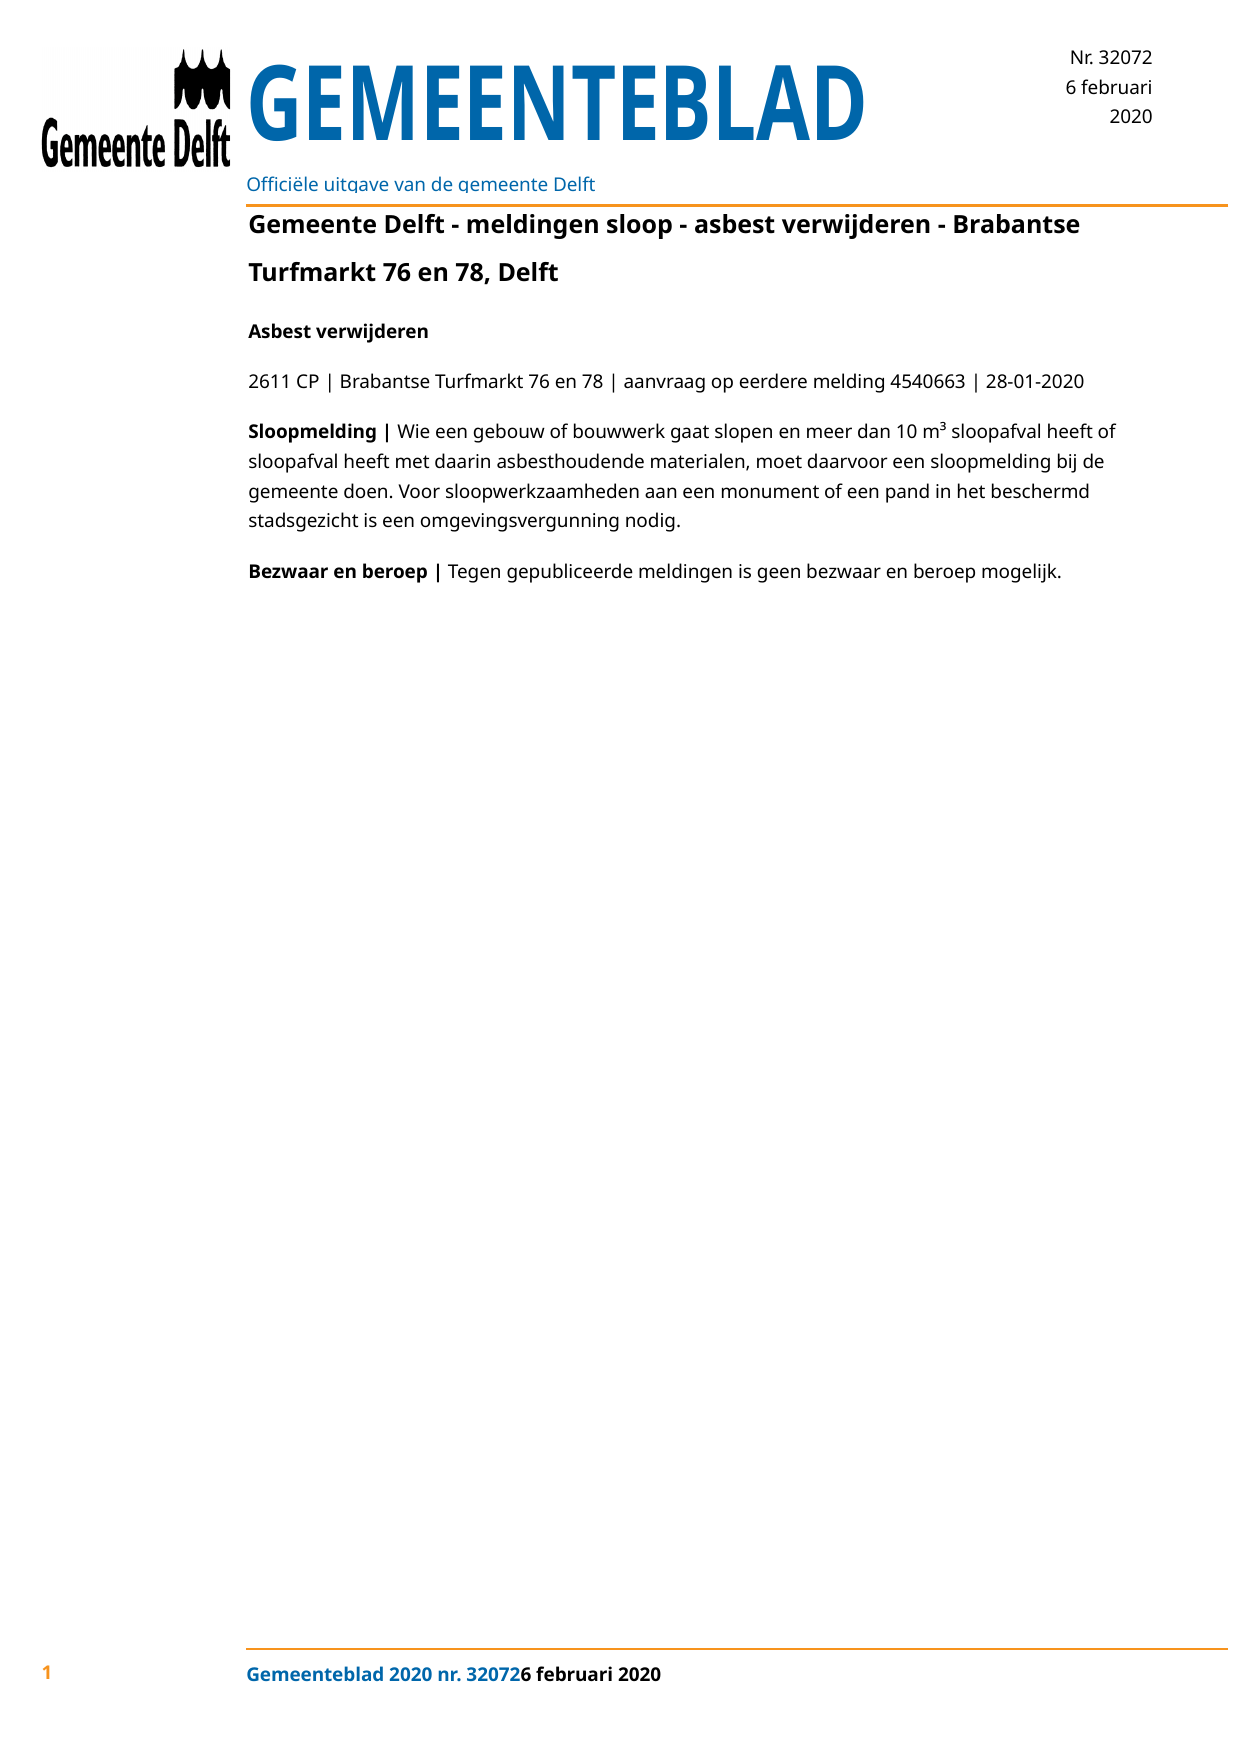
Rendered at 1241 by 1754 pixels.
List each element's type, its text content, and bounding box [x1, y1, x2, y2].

text 2611 CP | Brabantse Turfmarkt 76 en 78 | aanvraag op eerdere melding 4540663 | 28-01-2020 [248, 368, 1152, 394]
picture [41, 47, 231, 172]
text Asbest verwijderen [248, 318, 1152, 344]
text Bezwaar en beroep | Tegen gepubliceerde meldingen is geen bezwaar en beroep mogelijk. [248, 558, 1152, 584]
text Sloopmelding | Wie een gebouw of bouwwerk gaat slopen en meer dan 10 m³ sloopafval heeft of sloopafval heeft met daarin asbesthoudende materialen, moet daarvoor een sloopmelding bij de gemeente doen. Voor sloopwerkzaamheden aan een monument of een pand in het beschermd stadsgezicht is een omgevingsvergunning nodig. [248, 419, 1152, 533]
text Gemeente Delft - meldingen sloop - asbest verwijderen - Brabantse Turfmarkt 76 en 78, Delft [248, 207, 1152, 288]
